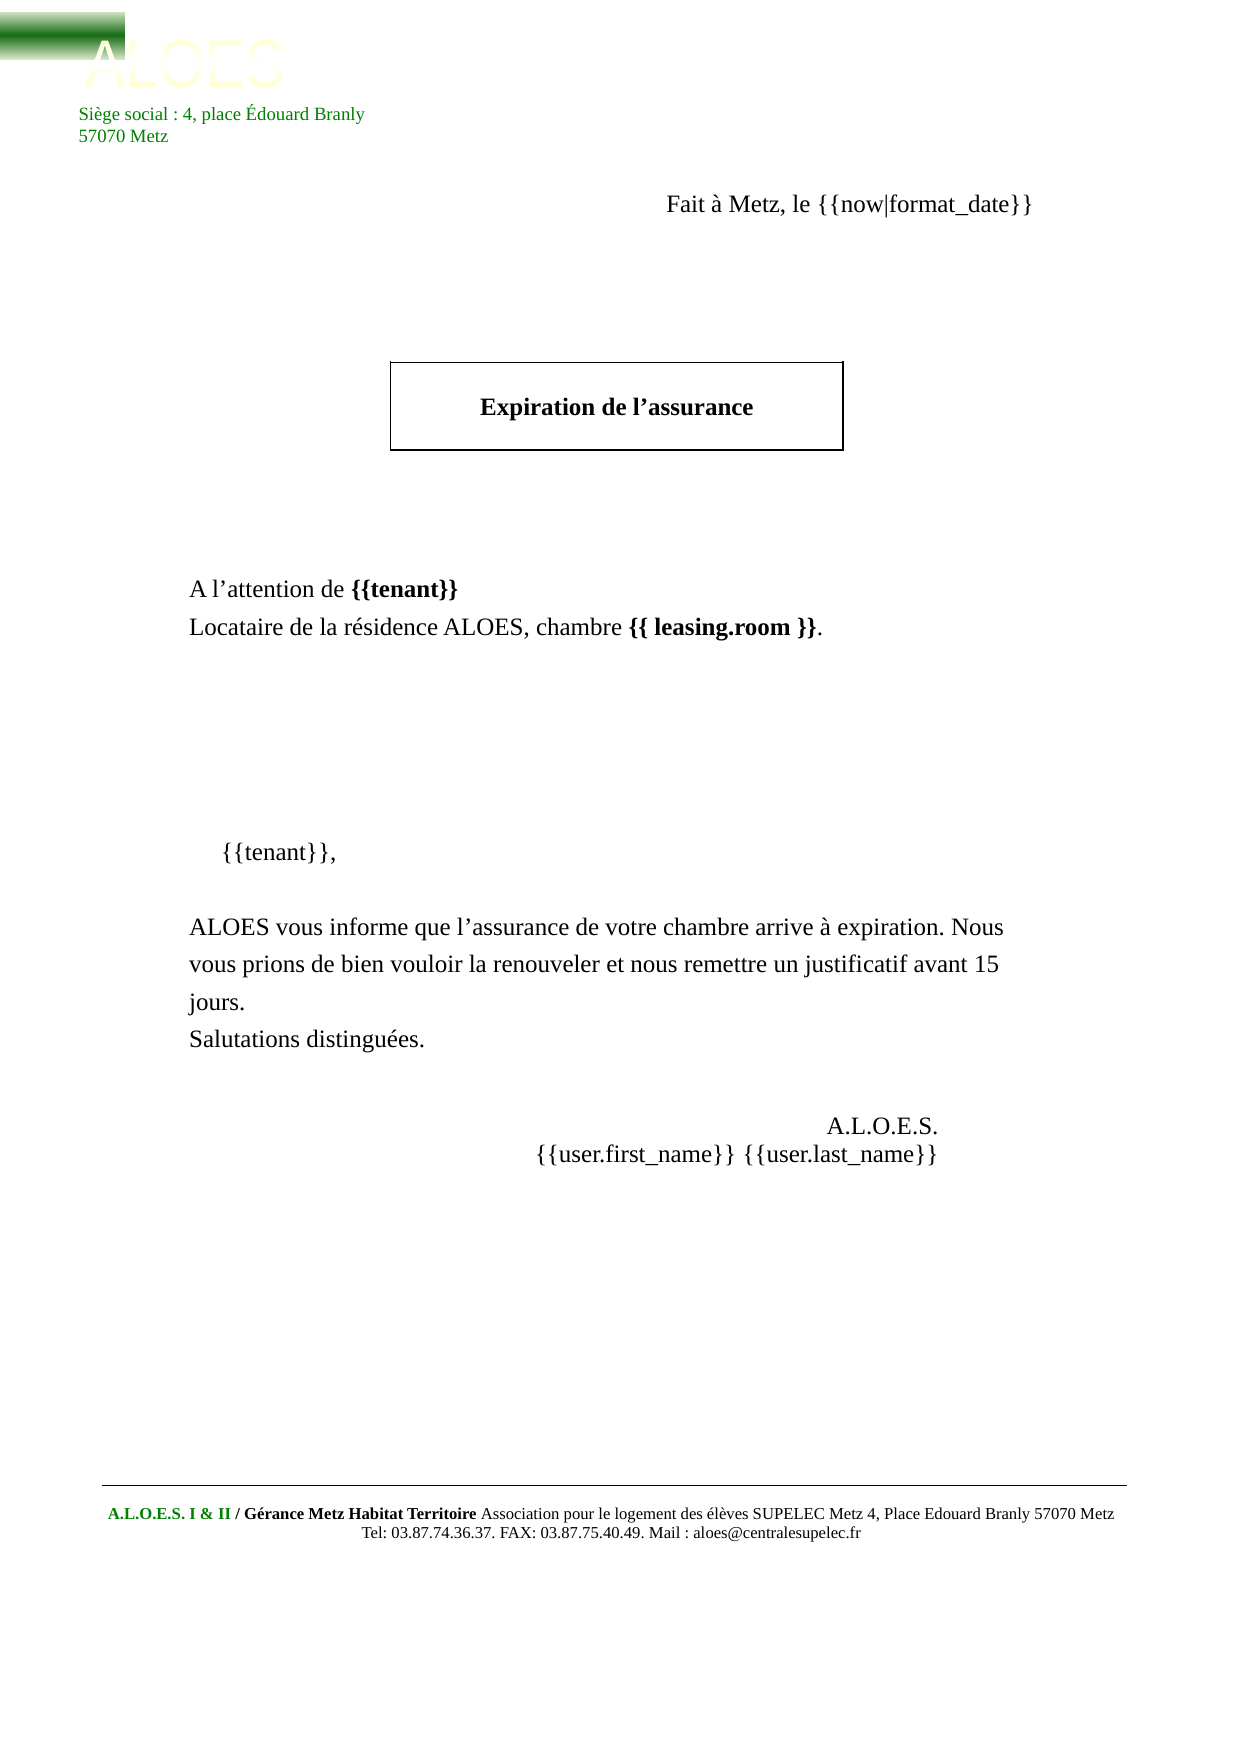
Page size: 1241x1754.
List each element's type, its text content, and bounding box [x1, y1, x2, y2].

text ALOES vous informe que l’assurance de votre chambre arrive à expiration. Nous vous prions de bien vouloir la renouveler et nous remettre un justificatif avant 15 jours. [189, 903, 1033, 1016]
text {{tenant}}, [189, 828, 1033, 866]
text Fait à Metz, le {{now|format_date}} [371, 189, 1033, 218]
text A.L.O.E.S. [189, 1111, 938, 1139]
text Expiration de l’assurance [391, 390, 842, 420]
text Salutations distinguées. [189, 1016, 1033, 1053]
text {{user.first_name}} {{user.last_name}} [189, 1139, 938, 1168]
text Locataire de la résidence ALOES, chambre {{ leasing.room }}. [189, 603, 1060, 641]
text A.L.O.E.S. I & II / Gérance Metz Habitat Territoire Association pour le logement des élèves SUPELEC Metz 4, Place Edouard Branly 57070 Metz [71, 1504, 1152, 1523]
text A l’attention de {{tenant}} [189, 566, 1060, 603]
text Tel: 03.87.74.36.37. FAX: 03.87.75.40.49. Mail : aloes@centralesupelec.fr [71, 1523, 1152, 1542]
